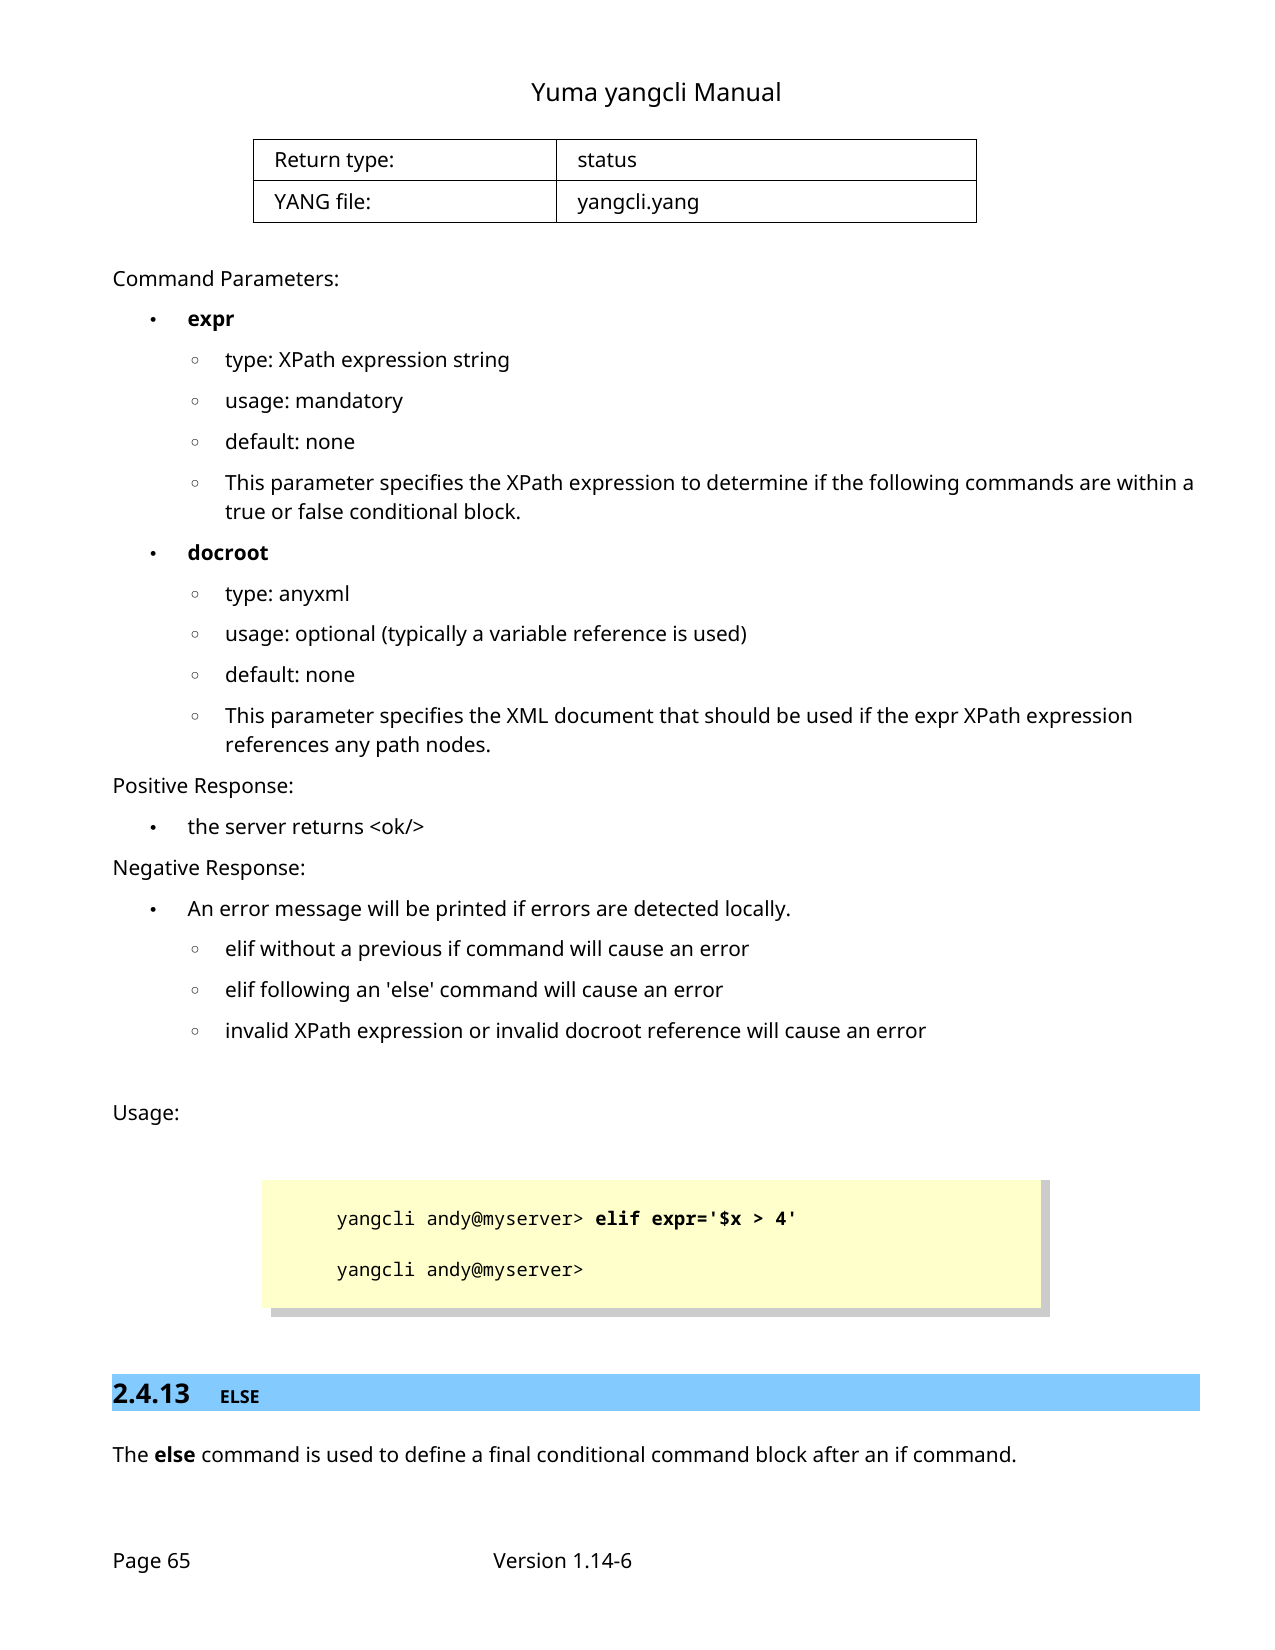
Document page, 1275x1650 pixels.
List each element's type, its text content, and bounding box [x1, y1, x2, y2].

list docroot [150, 538, 1200, 566]
list usage: mandatory [187, 386, 1200, 415]
list default: none [187, 427, 1200, 456]
list This parameter specifies the XML document that should be used if the expr XPath expression references any path nodes. [187, 701, 1200, 758]
list This parameter specifies the XPath expression to determine if the following commands are within a true or false conditional block. [187, 468, 1200, 525]
list An error message will be printed if errors are detected locally. [150, 894, 1200, 922]
list elif following an 'else' command will cause an error [187, 976, 1200, 1004]
list type: anyxml [187, 579, 1200, 607]
text Positive Response: [112, 771, 1200, 799]
table_cell YANG file: [254, 181, 556, 222]
text Usage: [112, 1098, 1200, 1127]
list type: XPath expression string [187, 346, 1200, 374]
table_cell Return type: [254, 140, 556, 180]
list the server returns <ok/> [150, 812, 1200, 840]
text The else command is used to define a final conditional command block after an if command. [112, 1440, 1200, 1469]
list usage: optional (typically a variable reference is used) [187, 619, 1200, 648]
subtitle else [112, 1374, 1200, 1411]
table_cell status [557, 140, 976, 180]
text yangcli andy@myserver> [262, 1257, 1041, 1282]
text yangcli andy@myserver> elif expr='$x > 4' [262, 1206, 1041, 1231]
list elif without a previous if command will cause an error [187, 934, 1200, 963]
text Negative Response: [112, 853, 1200, 881]
list default: none [187, 661, 1200, 689]
text Command Parameters: [112, 264, 1200, 292]
list expr [150, 304, 1200, 333]
list invalid XPath expression or invalid docroot reference will cause an error [187, 1016, 1200, 1045]
table_cell yangcli.yang [557, 181, 976, 222]
